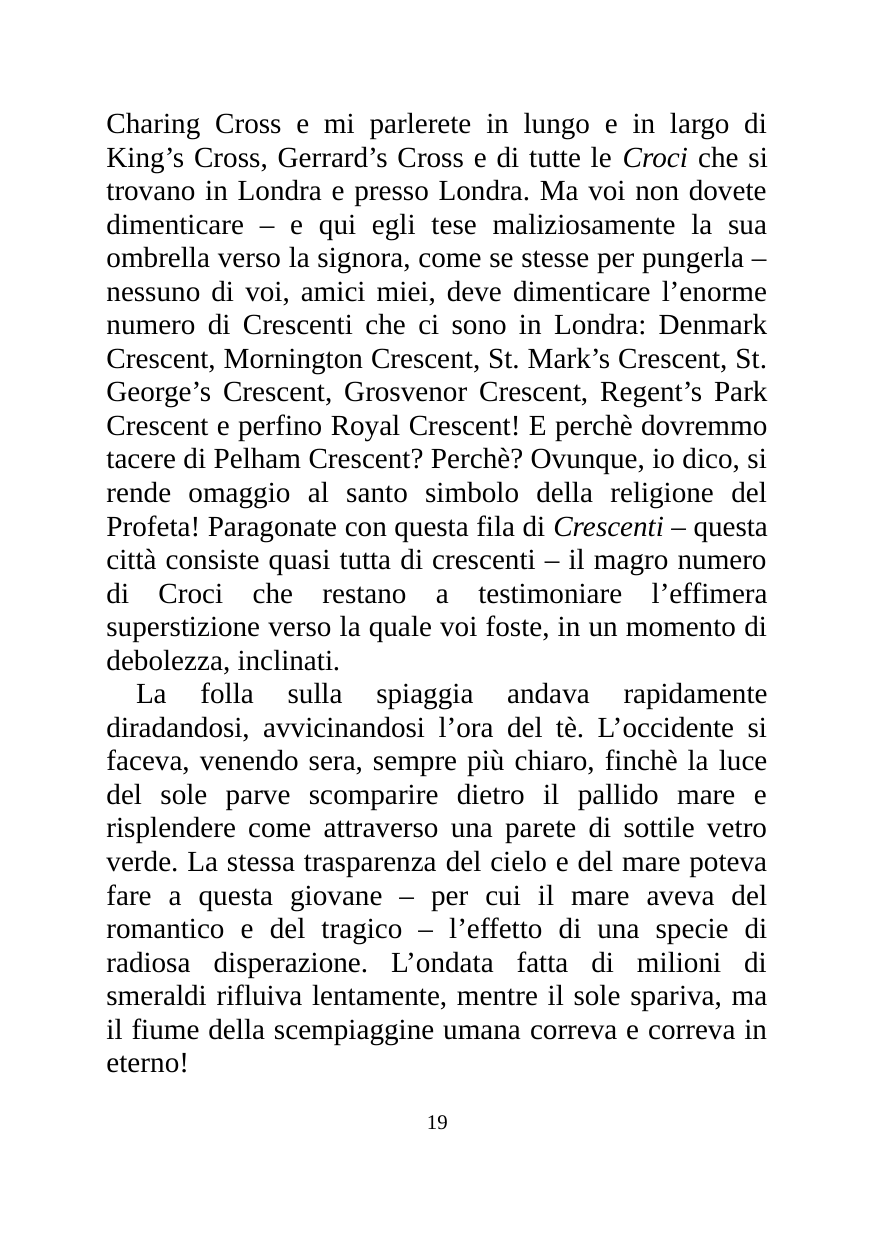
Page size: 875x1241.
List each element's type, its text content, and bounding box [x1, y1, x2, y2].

text La folla sulla spiaggia andava rapidamente diradandosi, avvicinandosi l’ora del tè. L’occidente si faceva, venendo sera, sempre più chiaro, finchè la luce del sole parve scomparire dietro il pallido mare e risplendere come attraverso una parete di sottile vetro verde. La stessa trasparenza del cielo e del mare poteva fare a questa giovane – per cui il mare aveva del romantico e del tragico – l’effetto di una specie di radiosa disperazione. L’ondata fatta di milioni di smeraldi rifluiva lentamente, mentre il sole spariva, ma il fiume della scempiaggine umana correva e correva in eterno! [106, 676, 768, 1079]
text Charing Cross e mi parlerete in lungo e in largo di King’s Cross, Gerrard’s Cross e di tutte le Croci che si trovano in Londra e presso Londra. Ma voi non dovete dimenticare – e qui egli tese maliziosamente la sua ombrella verso la signora, come se stesse per pungerla – nessuno di voi, amici miei, deve dimenticare l’enorme numero di Crescenti che ci sono in Londra: Denmark Crescent, Mornington Crescent, St. Mark’s Crescent, St. George’s Crescent, Grosvenor Crescent, Regent’s Park Crescent e perfino Royal Crescent! E perchè dovremmo tacere di Pelham Crescent? Perchè? Ovunque, io dico, si rende omaggio al santo simbolo della religione del Profeta! Paragonate con questa fila di Crescenti – questa città consiste quasi tutta di crescenti – il magro numero di Croci che restano a testimoniare l’effimera superstizione verso la quale voi foste, in un momento di debolezza, inclinati. [106, 106, 768, 676]
